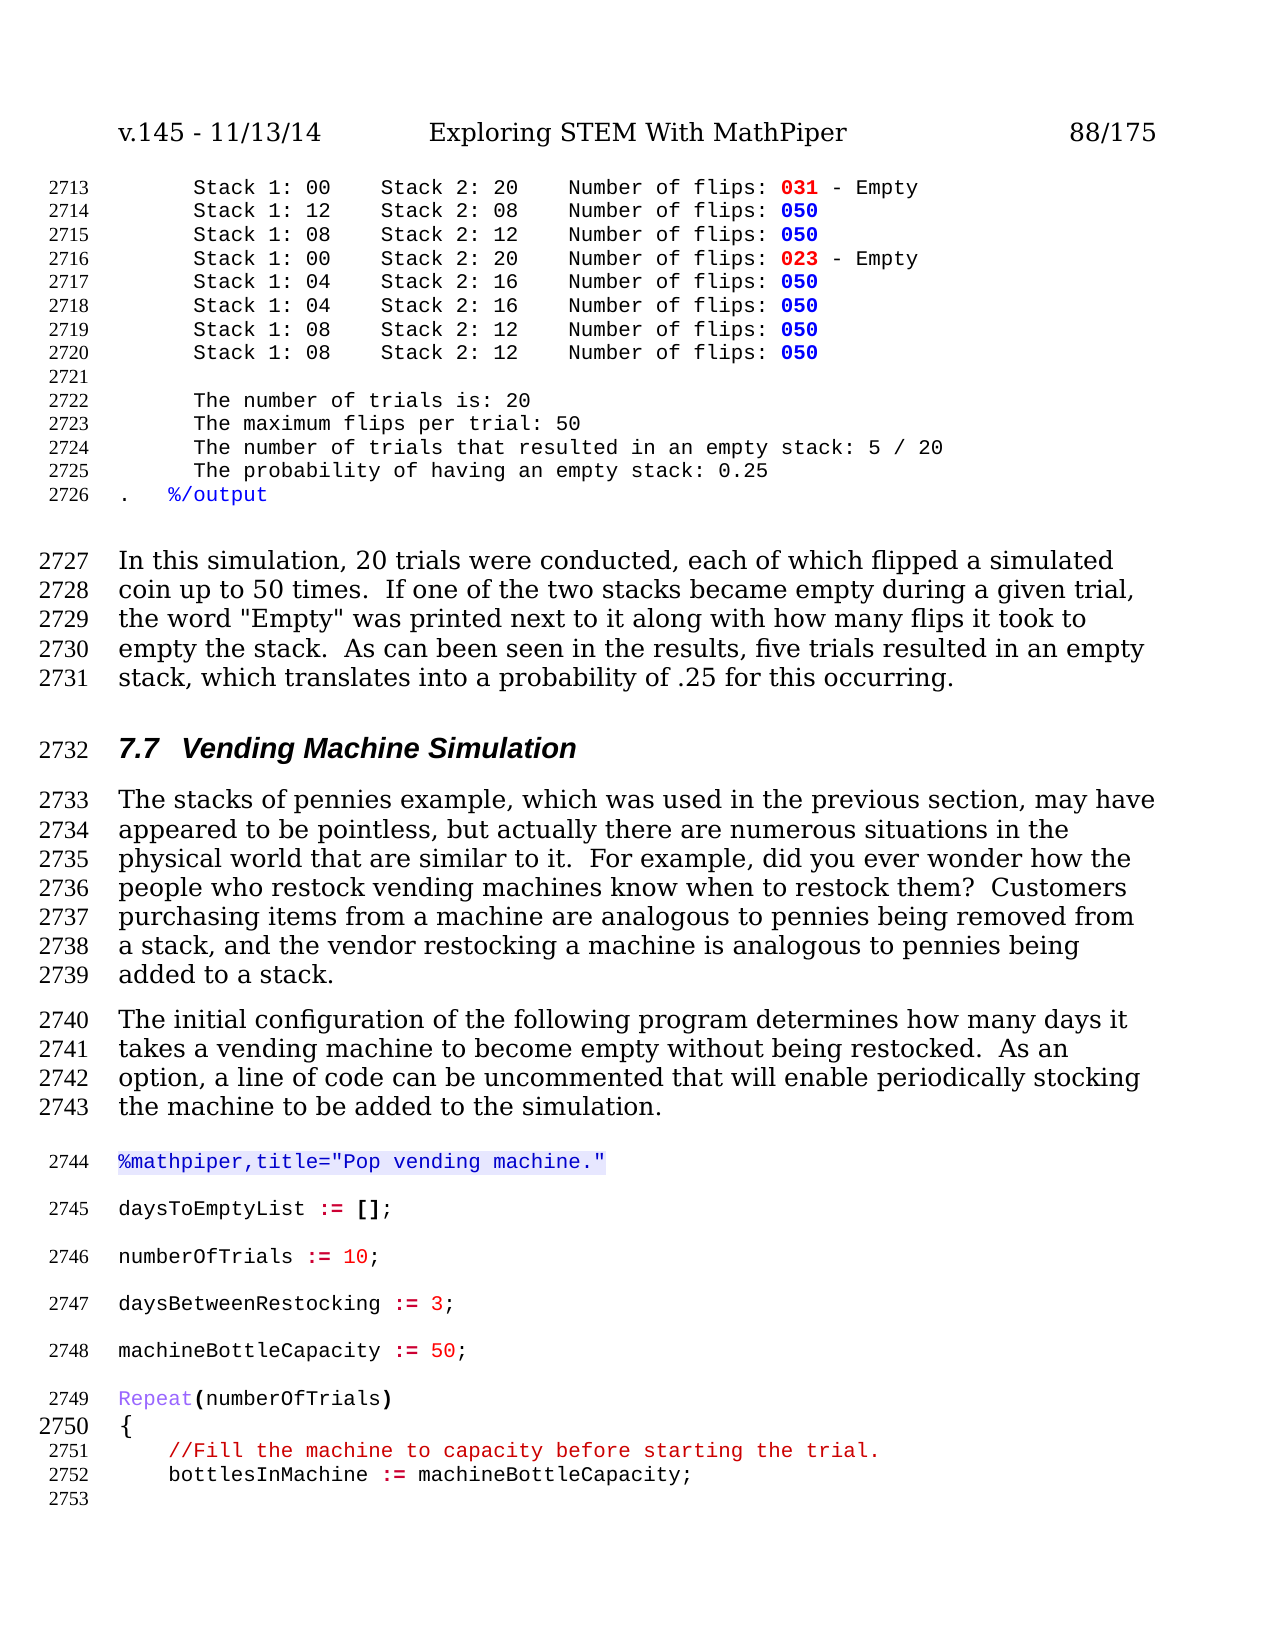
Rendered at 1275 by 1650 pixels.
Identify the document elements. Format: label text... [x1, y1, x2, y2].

text The stacks of pennies example, which was used in the previous section, may have appeared to be pointless, but actually there are numerous situations in the physical world that are similar to it. For example, did you ever wonder how the people who restock vending machines know when to restock them? Customers purchasing items from a machine are analogous to pennies being removed from a stack, and the vendor restocking a machine is analogous to pennies being added to a stack. [118, 786, 1157, 990]
text Stack 1: 00 Stack 2: 20 Number of flips: 023 - Empty [118, 248, 1157, 271]
text . %/output [118, 484, 1157, 508]
text Stack 1: 04 Stack 2: 16 Number of flips: 050 [118, 295, 1157, 319]
text Stack 1: 08 Stack 2: 12 Number of flips: 050 [118, 224, 1157, 248]
text Stack 1: 12 Stack 2: 08 Number of flips: 050 [118, 200, 1157, 224]
text numberOfTrials := 10; [118, 1246, 1157, 1269]
text The maximum flips per trial: 50 [118, 413, 1157, 437]
text { [118, 1411, 1157, 1440]
text daysToEmptyList := []; [118, 1198, 1157, 1222]
text Stack 1: 04 Stack 2: 16 Number of flips: 050 [118, 271, 1157, 295]
text The probability of having an empty stack: 0.25 [118, 461, 1157, 484]
text In this simulation, 20 trials were conducted, each of which flipped a simulated coin up to 50 times. If one of the two stacks became empty during a given trial, the word "Empty" was printed next to it along with how many flips it took to empty the stack. As can been seen in the results, five trials resulted in an empty stack, which translates into a probability of .25 for this occurring. [118, 546, 1157, 692]
text Repeat(numberOfTrials) [118, 1388, 1157, 1411]
text daysBetweenRestocking := 3; [118, 1293, 1157, 1317]
text The number of trials that resulted in an empty stack: 5 / 20 [118, 437, 1157, 461]
text bottlesInMachine := machineBottleCapacity; [118, 1464, 1157, 1488]
text The number of trials is: 20 [118, 389, 1157, 413]
text //Fill the machine to capacity before starting the trial. [118, 1440, 1157, 1464]
text machineBottleCapacity := 50; [118, 1340, 1157, 1364]
text Stack 1: 08 Stack 2: 12 Number of flips: 050 [118, 342, 1157, 366]
text Stack 1: 00 Stack 2: 20 Number of flips: 031 - Empty [118, 177, 1157, 200]
text The initial configuration of the following program determines how many days it takes a vending machine to become empty without being restocked. As an option, a line of code can be uncommented that will enable periodically stocking the machine to be added to the simulation. [118, 1005, 1157, 1121]
text %mathpiper,title="Pop vending machine." [118, 1151, 1157, 1175]
text Stack 1: 08 Stack 2: 12 Number of flips: 050 [118, 319, 1157, 342]
subtitle Vending Machine Simulation [118, 731, 1157, 765]
